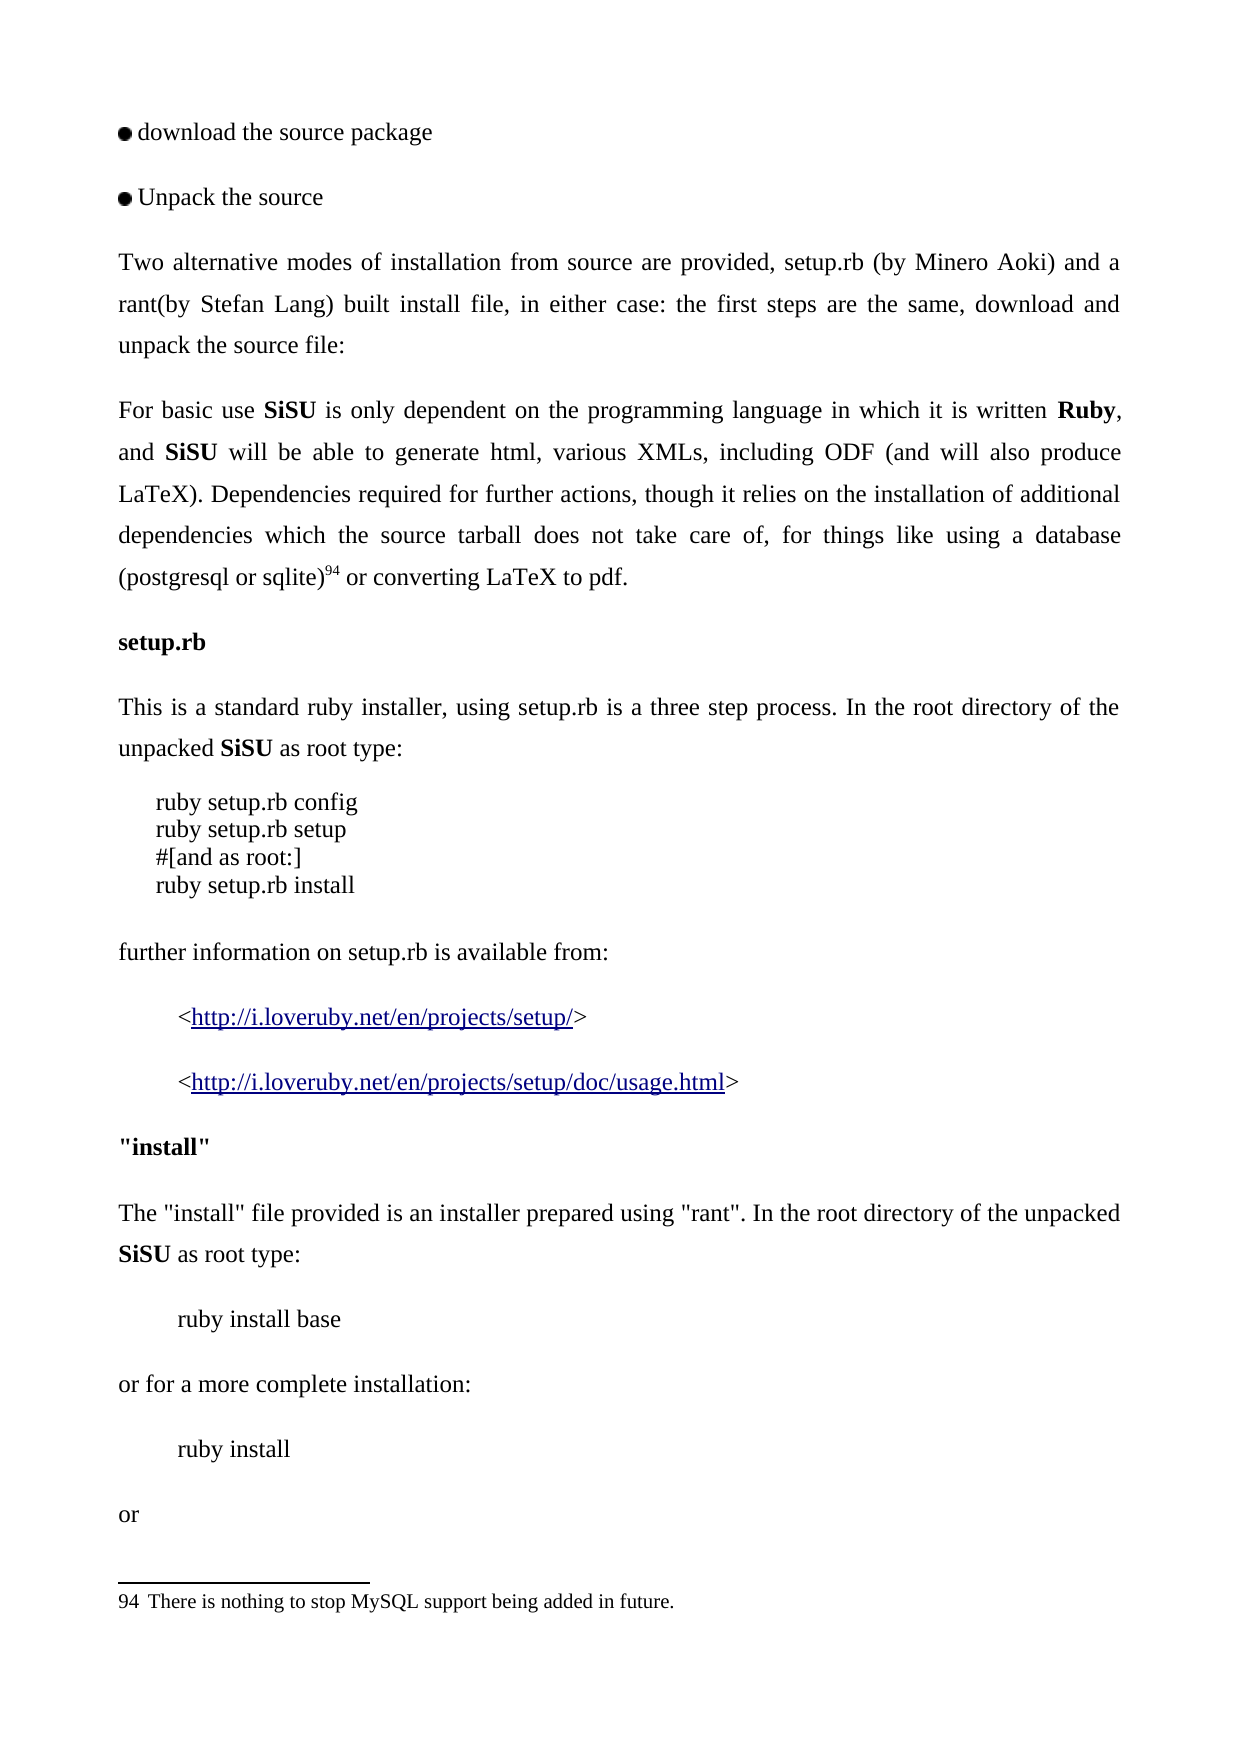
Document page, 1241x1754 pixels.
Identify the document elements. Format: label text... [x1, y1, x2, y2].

picture [118, 192, 132, 206]
text For basic use SiSU is only dependent on the programming language in which it is written Ruby, and SiSU will be able to generate html, various XMLs, including ODF (and will also produce LaTeX). Dependencies required for further actions, though it relies on the installation of additional dependencies which the source tarball does not take care of, for things like using a database (postgresql or sqlite) or converting LaTeX to pdf. [118, 397, 1122, 591]
text ruby setup.rb config [118, 788, 1122, 816]
text There is nothing to stop MySQL support being added in future. [118, 1589, 1122, 1613]
text ruby setup.rb install [118, 871, 1122, 899]
text ruby install [177, 1436, 1122, 1463]
text The "install" file provided is an installer prepared using "rant". In the root directory of the unpacked SiSU as root type: [118, 1199, 1122, 1268]
text or for a more complete installation: [118, 1370, 1122, 1398]
text ruby install base [177, 1305, 1122, 1333]
text ruby setup.rb setup [118, 816, 1122, 843]
text download the source package [118, 118, 1122, 146]
text This is a standard ruby installer, using setup.rb is a three step process. In the root directory of the unpacked SiSU as root type: [118, 693, 1122, 762]
text or [118, 1501, 1122, 1528]
text "install" [118, 1133, 1122, 1161]
text Two alternative modes of installation from source are provided, setup.rb (by Minero Aoki) and a rant(by Stefan Lang) built install file, in either case: the first steps are the same, download and unpack the source file: [118, 248, 1122, 359]
text #[and as root:] [118, 843, 1122, 871]
picture [118, 127, 132, 141]
text <http://i.loveruby.net/en/projects/setup/doc/usage.html> [177, 1068, 1122, 1096]
text Unpack the source [118, 183, 1122, 211]
text further information on setup.rb is available from: [118, 938, 1122, 966]
text setup.rb [118, 628, 1122, 656]
text <http://i.loveruby.net/en/projects/setup/> [177, 1003, 1122, 1031]
